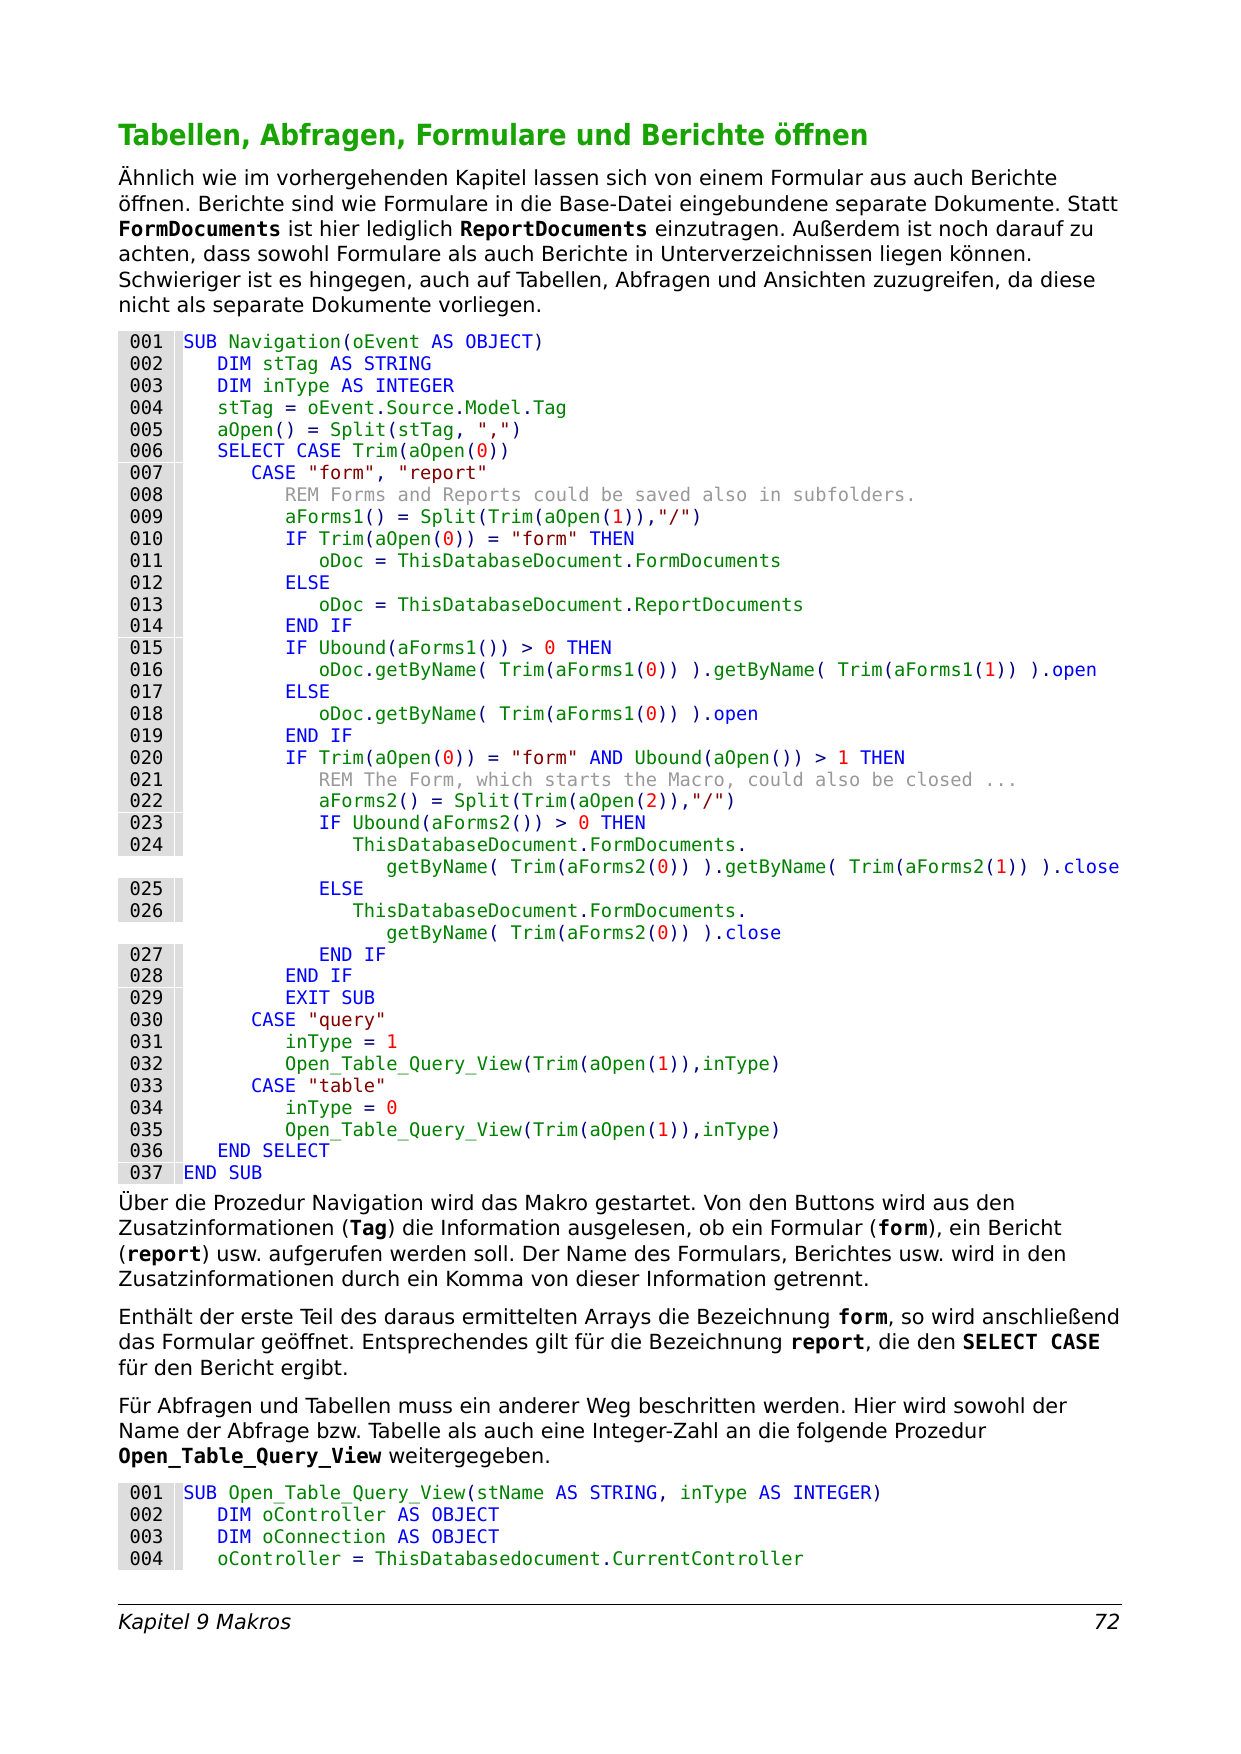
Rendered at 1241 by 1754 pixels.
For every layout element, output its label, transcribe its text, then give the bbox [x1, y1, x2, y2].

list DIM stTag AS STRING [183, 353, 1122, 375]
list END IF [183, 725, 1122, 747]
list Open_Table_Query_View(Trim(aOpen(1)),inType) [183, 1119, 1122, 1141]
list ELSE [183, 681, 1122, 703]
list ELSE [183, 572, 1122, 594]
list stTag = oEvent.Source.Model.Tag [183, 397, 1122, 419]
text Über die Prozedur Navigation wird das Makro gestartet. Von den Buttons wird aus den Zusatzinformationen (Tag) die Information ausgelesen, ob ein Formular (form), ein Bericht (report) usw. aufgerufen werden soll. Der Name des Formulars, Berichtes usw. wird in den Zusatzinformationen durch ein Komma von dieser Information getrennt. [118, 1191, 1122, 1291]
list CASE "table" [183, 1075, 1122, 1097]
list IF Trim(aOpen(0)) = "form" AND Ubound(aOpen()) > 1 THEN [183, 747, 1122, 769]
list inType = 1 [183, 1031, 1122, 1053]
list oController = ThisDatabasedocument.CurrentController [183, 1548, 1122, 1570]
list DIM inType AS INTEGER [183, 375, 1122, 397]
list SUB Navigation(oEvent AS OBJECT) [183, 331, 1122, 353]
list END IF [183, 616, 1122, 637]
list aForms1() = Split(Trim(aOpen(1)),"/") [183, 506, 1122, 528]
list oDoc.getByName( Trim(aForms1(0)) ).getByName( Trim(aForms1(1)) ).open [183, 659, 1122, 681]
list END IF [183, 966, 1122, 987]
list IF Ubound(aForms1()) > 0 THEN [118, 637, 1122, 659]
list oDoc = ThisDatabaseDocument.ReportDocuments [183, 594, 1122, 616]
list END IF [183, 944, 1122, 966]
list oDoc.getByName( Trim(aForms1(0)) ).open [183, 703, 1122, 725]
list ThisDatabaseDocument.FormDocuments. getByName( Trim(aForms2(0)) ).close [118, 900, 1122, 944]
list aOpen() = Split(stTag, ",") [183, 419, 1122, 441]
list CASE "query" [183, 1009, 1122, 1031]
text Für Abfragen und Tabellen muss ein anderer Weg beschritten werden. Hier wird sowohl der Name der Abfrage bzw. Tabelle als auch eine Integer-Zahl an die folgende Prozedur Open_Table_Query_View weitergegeben. [118, 1394, 1122, 1469]
list ThisDatabaseDocument.FormDocuments. getByName( Trim(aForms2(0)) ).getByName( Trim(aForms2(1)) ).close [118, 834, 1122, 878]
list inType = 0 [183, 1097, 1122, 1119]
list ELSE [183, 878, 1122, 900]
list REM Forms and Reports could be saved also in subfolders. [183, 484, 1122, 506]
list IF Ubound(aForms2()) > 0 THEN [118, 812, 1122, 834]
text Ähnlich wie im vorhergehenden Kapitel lassen sich von einem Formular aus auch Berichte öffnen. Berichte sind wie Formulare in die Base-Datei eingebundene separate Dokumente. Statt FormDocuments ist hier lediglich ReportDocuments einzutragen. Außerdem ist noch darauf zu achten, dass sowohl Formulare als auch Berichte in Unterverzeichnissen liegen können. Schwieriger ist es hingegen, auch auf Tabellen, Abfragen und Ansichten zuzugreifen, da diese nicht als separate Dokumente vorliegen. [118, 166, 1122, 317]
list REM The Form, which starts the Macro, could also be closed ... [183, 769, 1122, 791]
list aForms2() = Split(Trim(aOpen(2)),"/") [183, 791, 1122, 812]
subtitle Tabellen, Abfragen, Formulare und Berichte öffnen [118, 118, 1122, 152]
list SUB Open_Table_Query_View(stName AS STRING, inType AS INTEGER) [118, 1482, 1122, 1504]
list EXIT SUB [118, 987, 1122, 1009]
list DIM oConnection AS OBJECT [183, 1526, 1122, 1548]
list DIM oController AS OBJECT [183, 1504, 1122, 1526]
list Open_Table_Query_View(Trim(aOpen(1)),inType) [183, 1053, 1122, 1075]
list END SELECT [183, 1141, 1122, 1162]
list SELECT CASE Trim(aOpen(0)) [183, 441, 1122, 462]
list IF Trim(aOpen(0)) = "form" THEN [183, 528, 1122, 550]
list oDoc = ThisDatabaseDocument.FormDocuments [183, 550, 1122, 572]
list CASE "form", "report" [118, 462, 1122, 484]
list END SUB [118, 1162, 1122, 1184]
text Enthält der erste Teil des daraus ermittelten Arrays die Bezeichnung form, so wird anschließend das Formular geöffnet. Entsprechendes gilt für die Bezeichnung report, die den SELECT CASE für den Bericht ergibt. [118, 1305, 1122, 1380]
